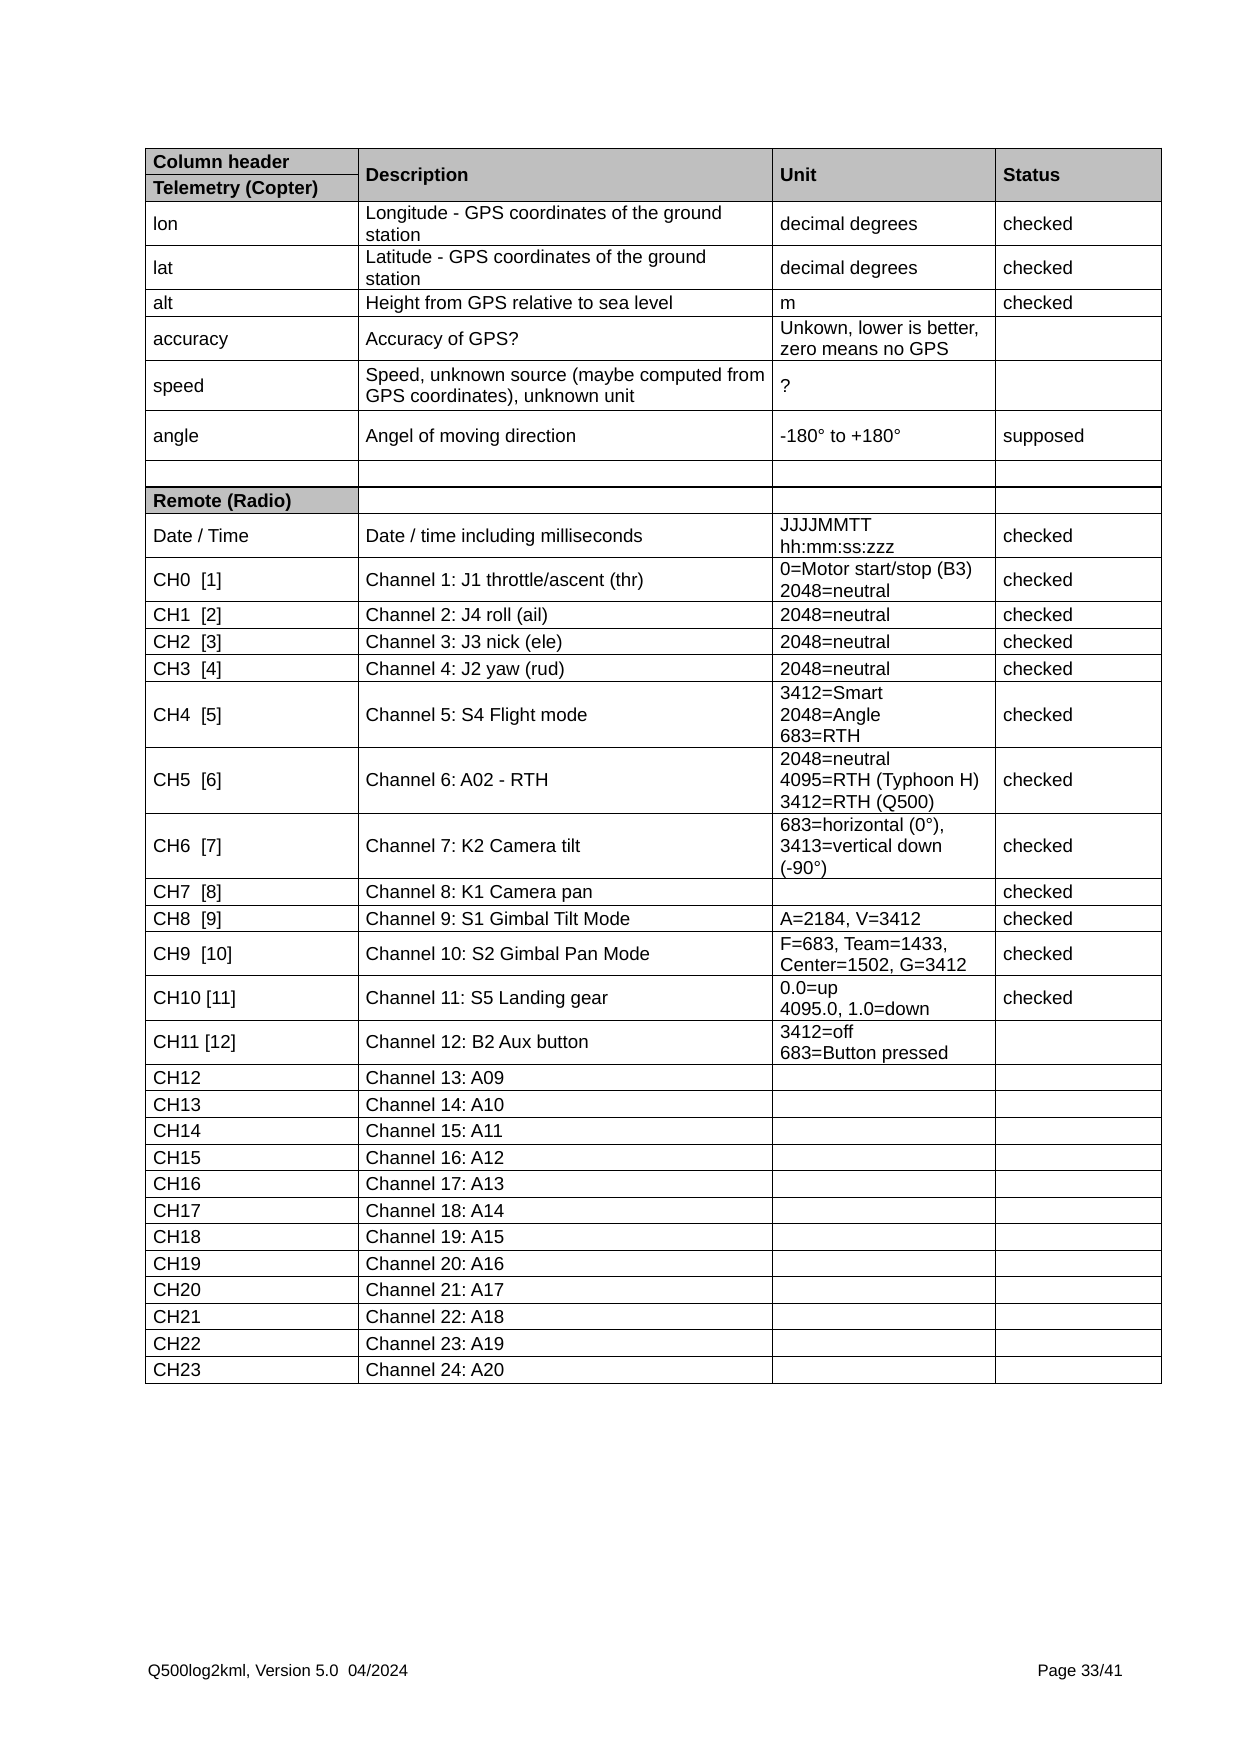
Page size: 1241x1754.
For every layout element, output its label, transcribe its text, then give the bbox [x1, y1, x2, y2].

table_cell [996, 1091, 1161, 1117]
table_cell Speed, unknown source (maybe computed from GPS coordinates), unknown unit [359, 361, 772, 410]
table_cell Channel 12: B2 Aux button [359, 1021, 772, 1064]
table_cell checked [996, 976, 1161, 1019]
table_header Unit [773, 149, 995, 201]
table_cell Date / Time [146, 514, 358, 557]
table_cell CH21 [146, 1304, 358, 1329]
table_cell Channel 10: S2 Gimbal Pan Mode [359, 932, 772, 975]
table_cell [996, 1198, 1161, 1223]
table_cell CH9 [10] [146, 932, 358, 975]
table_cell Date / time including milliseconds [359, 514, 772, 557]
table_cell [773, 461, 995, 486]
table_cell [773, 1065, 995, 1090]
table_cell alt [146, 290, 358, 316]
table_cell CH1 [2] [146, 602, 358, 628]
table_cell decimal degrees [773, 246, 995, 289]
table_cell [773, 1330, 995, 1356]
table_cell supposed [996, 411, 1161, 460]
table_cell [996, 317, 1161, 360]
table_cell Channel 6: A02 - RTH [359, 748, 772, 812]
table_cell Channel 14: A10 [359, 1091, 772, 1117]
table_cell [359, 488, 772, 513]
table_cell CH19 [146, 1251, 358, 1276]
table_cell decimal degrees [773, 202, 995, 245]
table_cell CH3 [4] [146, 655, 358, 681]
table_cell ? [773, 361, 995, 410]
table_cell [996, 1145, 1161, 1170]
table_cell checked [996, 514, 1161, 557]
table_cell Remote (Radio) [146, 488, 358, 513]
table_cell Channel 1: J1 throttle/ascent (thr) [359, 558, 772, 601]
table_header Column header [146, 149, 358, 174]
table_cell Channel 9: S1 Gimbal Tilt Mode [359, 906, 772, 931]
table_cell checked [996, 655, 1161, 681]
table_cell 3412=off 683=Button pressed [773, 1021, 995, 1064]
table_cell Angel of moving direction [359, 411, 772, 460]
table_cell speed [146, 361, 358, 410]
table_cell checked [996, 629, 1161, 654]
table_cell 2048=neutral [773, 629, 995, 654]
table_cell [359, 461, 772, 486]
table_cell [996, 1304, 1161, 1329]
table_cell Telemetry (Copter) [146, 175, 358, 201]
table_cell F=683, Team=1433, Center=1502, G=3412 [773, 932, 995, 975]
table_cell -180° to +180° [773, 411, 995, 460]
table_cell checked [996, 814, 1161, 878]
table_cell Channel 16: A12 [359, 1145, 772, 1170]
table_header Status [996, 149, 1161, 201]
table_cell A=2184, V=3412 [773, 906, 995, 931]
table_cell CH14 [146, 1118, 358, 1143]
table_cell CH7 [8] [146, 879, 358, 905]
table_cell Channel 13: A09 [359, 1065, 772, 1090]
table_cell [996, 1118, 1161, 1143]
table_cell checked [996, 682, 1161, 747]
table_cell CH4 [5] [146, 682, 358, 747]
table_cell CH15 [146, 1145, 358, 1170]
table_cell checked [996, 748, 1161, 812]
table_cell Longitude - GPS coordinates of the ground station [359, 202, 772, 245]
table_cell CH10 [11] [146, 976, 358, 1019]
table_cell 2048=neutral [773, 655, 995, 681]
table_cell [996, 1065, 1161, 1090]
table_cell Channel 5: S4 Flight mode [359, 682, 772, 747]
table_cell Latitude - GPS coordinates of the ground station [359, 246, 772, 289]
table_cell [773, 1224, 995, 1250]
table_cell accuracy [146, 317, 358, 360]
table_cell [773, 1277, 995, 1303]
table_cell Height from GPS relative to sea level [359, 290, 772, 316]
table_cell Channel 24: A20 [359, 1357, 772, 1382]
table_cell 2048=neutral 4095=RTH (Typhoon H) 3412=RTH (Q500) [773, 748, 995, 812]
table_cell [996, 1021, 1161, 1064]
table_cell CH20 [146, 1277, 358, 1303]
table_cell checked [996, 932, 1161, 975]
table_cell CH22 [146, 1330, 358, 1356]
table_cell [773, 1251, 995, 1276]
table_cell Channel 11: S5 Landing gear [359, 976, 772, 1019]
table_cell [996, 361, 1161, 410]
table_cell 683=horizontal (0°), 3413=vertical down (-90°) [773, 814, 995, 878]
table_cell Channel 17: A13 [359, 1171, 772, 1197]
table_cell CH6 [7] [146, 814, 358, 878]
table_cell [996, 1357, 1161, 1382]
table_cell m [773, 290, 995, 316]
table_cell [996, 488, 1161, 513]
table_cell Channel 18: A14 [359, 1198, 772, 1223]
table_cell 0=Motor start/stop (B3) 2048=neutral [773, 558, 995, 601]
table_cell checked [996, 290, 1161, 316]
table_cell Channel 20: A16 [359, 1251, 772, 1276]
table_cell [996, 1277, 1161, 1303]
table_cell lat [146, 246, 358, 289]
table_cell Channel 4: J2 yaw (rud) [359, 655, 772, 681]
table_cell [146, 461, 358, 486]
table_cell CH8 [9] [146, 906, 358, 931]
table_cell [996, 461, 1161, 486]
table_cell CH23 [146, 1357, 358, 1382]
table_cell Channel 19: A15 [359, 1224, 772, 1250]
table_cell Channel 22: A18 [359, 1304, 772, 1329]
table_cell checked [996, 202, 1161, 245]
table_cell [773, 1357, 995, 1382]
table_cell Channel 3: J3 nick (ele) [359, 629, 772, 654]
table_cell [996, 1251, 1161, 1276]
table_cell [773, 488, 995, 513]
table_cell [773, 1091, 995, 1117]
table_cell checked [996, 246, 1161, 289]
table_cell Channel 7: K2 Camera tilt [359, 814, 772, 878]
table_cell checked [996, 906, 1161, 931]
table_cell 3412=Smart 2048=Angle 683=RTH [773, 682, 995, 747]
table_cell checked [996, 602, 1161, 628]
table_cell [773, 1118, 995, 1143]
table_header Description [359, 149, 772, 201]
table_cell [773, 879, 995, 905]
table_cell 0.0=up 4095.0, 1.0=down [773, 976, 995, 1019]
table_cell [996, 1224, 1161, 1250]
table_cell Channel 23: A19 [359, 1330, 772, 1356]
table_cell [773, 1145, 995, 1170]
table_cell CH12 [146, 1065, 358, 1090]
table_cell Channel 8: K1 Camera pan [359, 879, 772, 905]
table_cell [773, 1304, 995, 1329]
table_cell CH17 [146, 1198, 358, 1223]
table_cell angle [146, 411, 358, 460]
table_cell Channel 15: A11 [359, 1118, 772, 1143]
table_cell CH11 [12] [146, 1021, 358, 1064]
table_cell checked [996, 558, 1161, 601]
table_cell JJJJMMTT hh:mm:ss:zzz [773, 514, 995, 557]
table_cell [773, 1171, 995, 1197]
table_cell checked [996, 879, 1161, 905]
table_cell CH2 [3] [146, 629, 358, 654]
table_cell CH13 [146, 1091, 358, 1117]
table_cell Channel 21: A17 [359, 1277, 772, 1303]
table_cell Unkown, lower is better, zero means no GPS [773, 317, 995, 360]
table_cell 2048=neutral [773, 602, 995, 628]
table_cell CH18 [146, 1224, 358, 1250]
table_cell CH16 [146, 1171, 358, 1197]
table_cell [773, 1198, 995, 1223]
table_cell [996, 1330, 1161, 1356]
table_cell [996, 1171, 1161, 1197]
table_cell Channel 2: J4 roll (ail) [359, 602, 772, 628]
table_cell lon [146, 202, 358, 245]
table_cell CH0 [1] [146, 558, 358, 601]
table_cell CH5 [6] [146, 748, 358, 812]
table_cell Accuracy of GPS? [359, 317, 772, 360]
